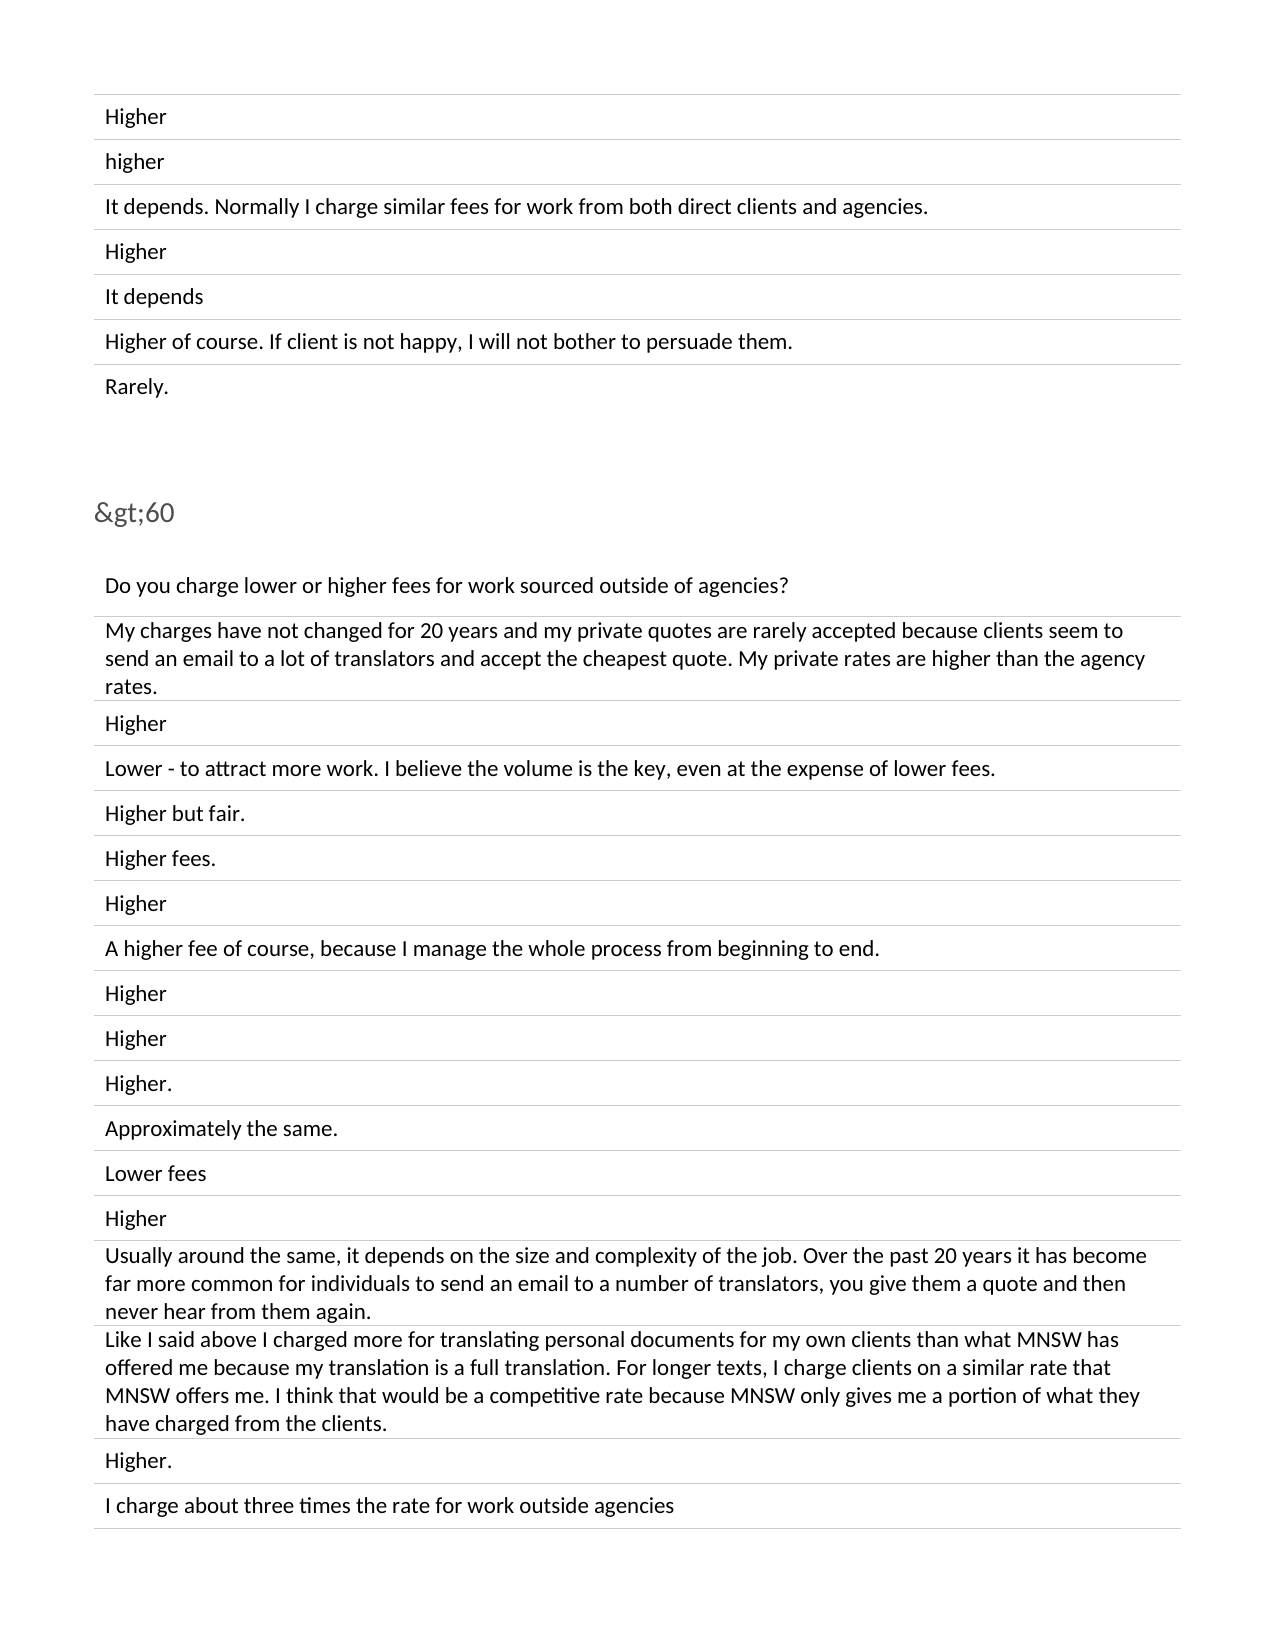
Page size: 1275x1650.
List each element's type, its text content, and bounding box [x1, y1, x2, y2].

table_cell It depends. Normally I charge similar fees for work from both direct clients and agencies. [94, 185, 1181, 229]
table_cell Higher [94, 1196, 1181, 1240]
table_cell Higher [94, 881, 1181, 925]
table_cell Higher [94, 971, 1181, 1015]
table_cell Higher [94, 1016, 1181, 1060]
table_cell I charge about three times the rate for work outside agencies [94, 1484, 1181, 1527]
text &gt;60 [94, 494, 1181, 529]
table_cell Lower - to attract more work. I believe the volume is the key, even at the expense of lower fees. [94, 746, 1181, 790]
table_cell Higher of course. If client is not happy, I will not bother to persuade them. [94, 320, 1181, 364]
table_cell Higher [94, 230, 1181, 274]
table_cell Approximately the same. [94, 1106, 1181, 1150]
table_cell Rarely. [94, 365, 1181, 409]
table_cell Higher [94, 701, 1181, 745]
table_cell Like I said above I charged more for translating personal documents for my own clients than what MNSW has offered me because my translation is a full translation. For longer texts, I charge clients on a similar rate that MNSW offers me. I think that would be a competitive rate because MNSW only gives me a portion of what they have charged from the clients. [94, 1326, 1181, 1437]
table_cell Higher [94, 95, 1181, 139]
table_cell Usually around the same, it depends on the size and complexity of the job. Over the past 20 years it has become far more common for individuals to send an email to a number of translators, you give them a quote and then never hear from them again. [94, 1241, 1181, 1325]
table_header Do you charge lower or higher fees for work sourced outside of agencies? [94, 556, 1181, 616]
table_cell Higher. [94, 1061, 1181, 1105]
table_cell A higher fee of course, because I manage the whole process from beginning to end. [94, 926, 1181, 970]
table_cell Higher but fair. [94, 791, 1181, 835]
table_cell Higher fees. [94, 836, 1181, 880]
table_cell Lower fees [94, 1151, 1181, 1195]
table_cell higher [94, 140, 1181, 184]
table_cell It depends [94, 275, 1181, 319]
table_cell Higher. [94, 1439, 1181, 1482]
table_cell My charges have not changed for 20 years and my private quotes are rarely accepted because clients seem to send an email to a lot of translators and accept the cheapest quote. My private rates are higher than the agency rates. [94, 617, 1181, 700]
